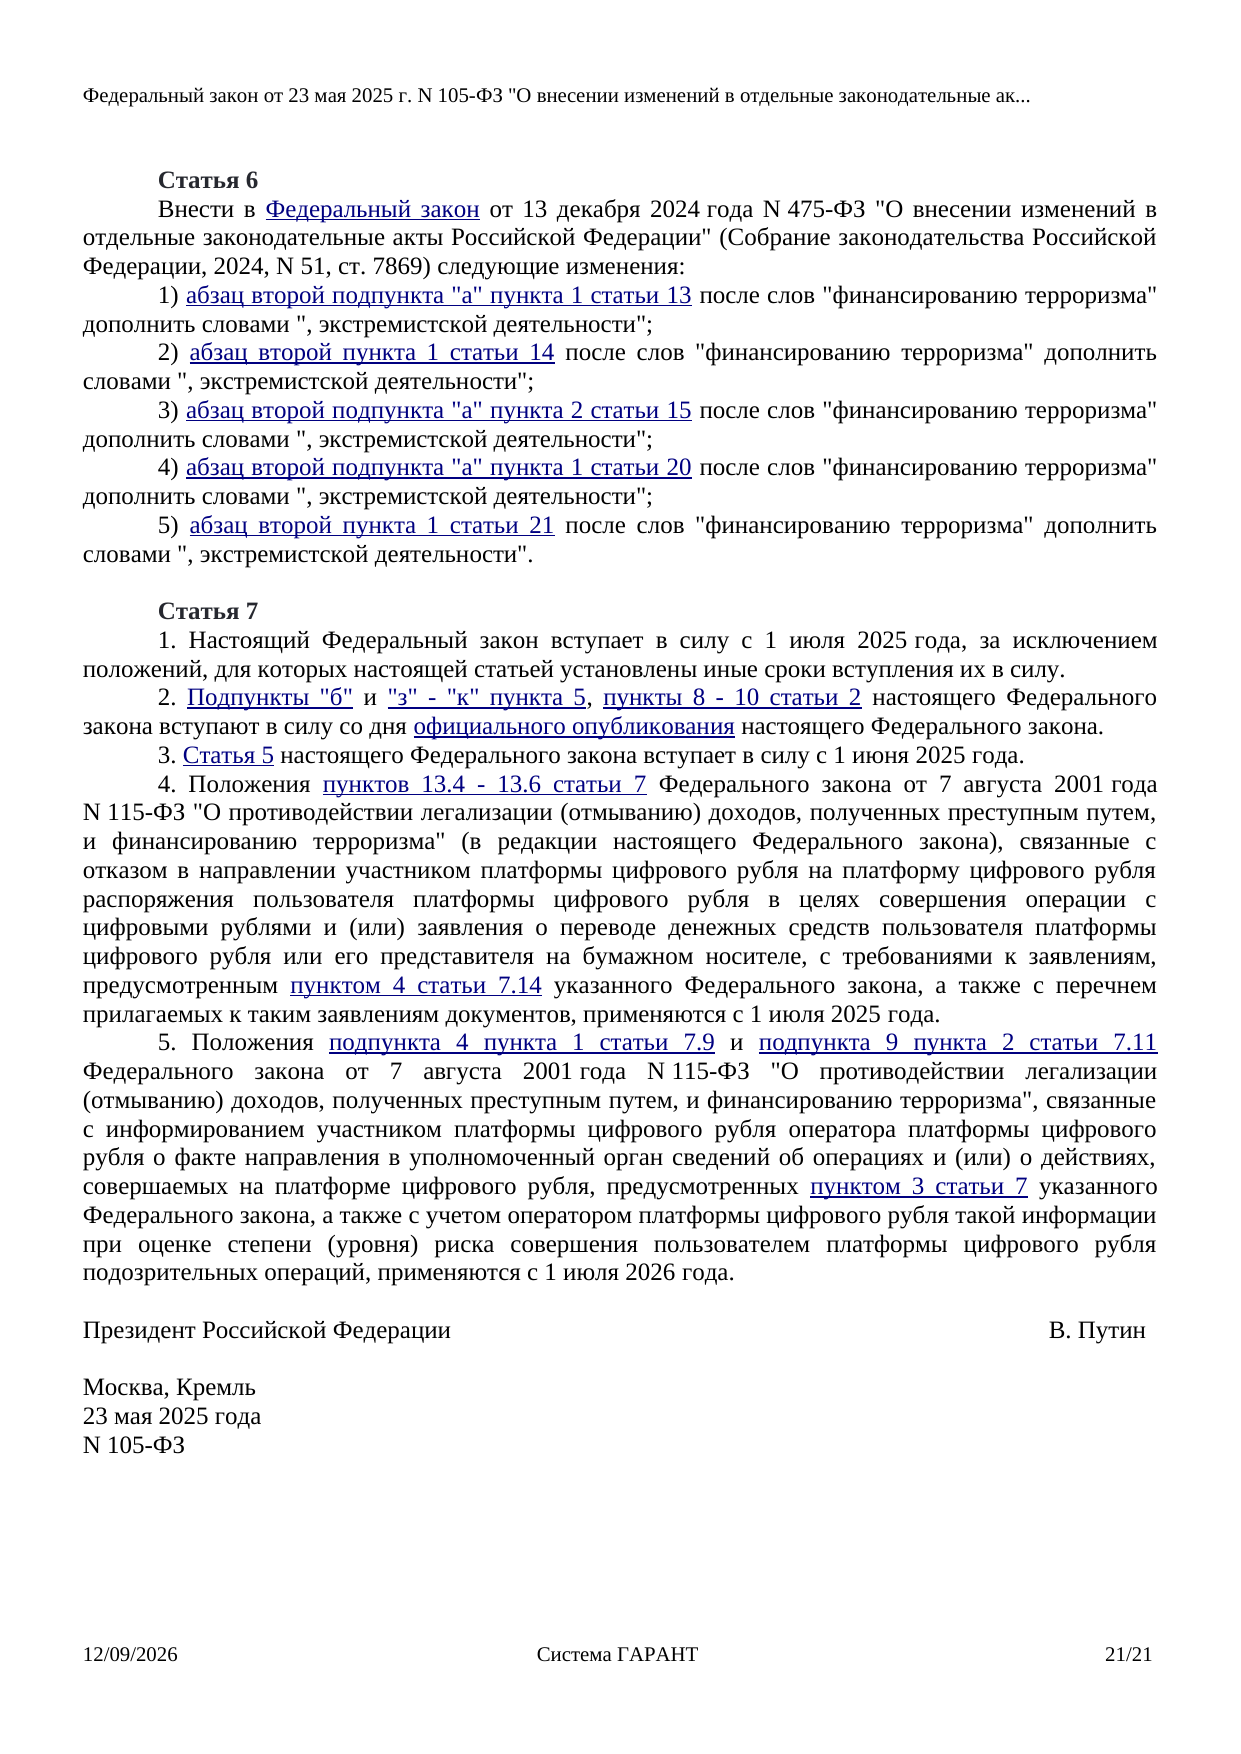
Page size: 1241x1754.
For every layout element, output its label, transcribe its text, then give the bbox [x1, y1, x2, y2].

text N 105-ФЗ [83, 1430, 1157, 1459]
text 1) абзац второй подпункта "а" пункта 1 статьи 13 после слов "финансированию терроризма" дополнить словами ", экстремистской деятельности"; [83, 280, 1157, 337]
text 3. Статья 5 настоящего Федерального закона вступает в силу с 1 июня 2025 года. [83, 740, 1157, 769]
text 5) абзац второй пункта 1 статьи 21 после слов "финансированию терроризма" дополнить словами ", экстремистской деятельности". [83, 510, 1157, 567]
text 4. Положения пунктов 13.4 - 13.6 статьи 7 Федерального закона от 7 августа 2001 года N 115-ФЗ "О противодействии легализации (отмыванию) доходов, полученных преступным путем, и финансированию терроризма" (в редакции настоящего Федерального закона), связанные с отказом в направлении участником платформы цифрового рубля на платформу цифрового рубля распоряжения пользователя платформы цифрового рубля в целях совершения операции с цифровыми рублями и (или) заявления о переводе денежных средств пользователя платформы цифрового рубля или его представителя на бумажном носителе, с требованиями к заявлениям, предусмотренным пунктом 4 статьи 7.14 указанного Федерального закона, а также с перечнем прилагаемых к таким заявлениям документов, применяются с 1 июля 2025 года. [83, 769, 1157, 1027]
text Москва, Кремль [83, 1372, 1157, 1401]
text 2) абзац второй пункта 1 статьи 14 после слов "финансированию терроризма" дополнить словами ", экстремистской деятельности"; [83, 337, 1157, 395]
text 3) абзац второй подпункта "а" пункта 2 статьи 15 после слов "финансированию терроризма" дополнить словами ", экстремистской деятельности"; [83, 395, 1157, 452]
text Внести в Федеральный закон от 13 декабря 2024 года N 475-ФЗ "О внесении изменений в отдельные законодательные акты Российской Федерации" (Собрание законодательства Российской Федерации, 2024, N 51, ст. 7869) следующие изменения: [83, 194, 1157, 280]
text 5. Положения подпункта 4 пункта 1 статьи 7.9 и подпункта 9 пункта 2 статьи 7.11 Федерального закона от 7 августа 2001 года N 115-ФЗ "О противодействии легализации (отмыванию) доходов, полученных преступным путем, и финансированию терроризма", связанные с информированием участником платформы цифрового рубля оператора платформы цифрового рубля о факте направления в уполномоченный орган сведений об операциях и (или) о действиях, совершаемых на платформе цифрового рубля, предусмотренных пунктом 3 статьи 7 указанного Федерального закона, а также с учетом оператором платформы цифрового рубля такой информации при оценке степени (уровня) риска совершения пользователем платформы цифрового рубля подозрительных операций, применяются с 1 июля 2026 года. [83, 1027, 1157, 1286]
text Статья 7 [158, 596, 1157, 625]
table_header Президент Российской Федерации [83, 1315, 791, 1344]
table_header В. Путин [791, 1315, 1146, 1344]
text 4) абзац второй подпункта "а" пункта 1 статьи 20 после слов "финансированию терроризма" дополнить словами ", экстремистской деятельности"; [83, 452, 1157, 510]
text 1. Настоящий Федеральный закон вступает в силу с 1 июля 2025 года, за исключением положений, для которых настоящей статьей установлены иные сроки вступления их в силу. [83, 625, 1157, 682]
text 23 мая 2025 года [83, 1401, 1157, 1430]
text 2. Подпункты "б" и "з" - "к" пункта 5, пункты 8 - 10 статьи 2 настоящего Федерального закона вступают в силу со дня официального опубликования настоящего Федерального закона. [83, 682, 1157, 740]
text Статья 6 [158, 165, 1157, 194]
